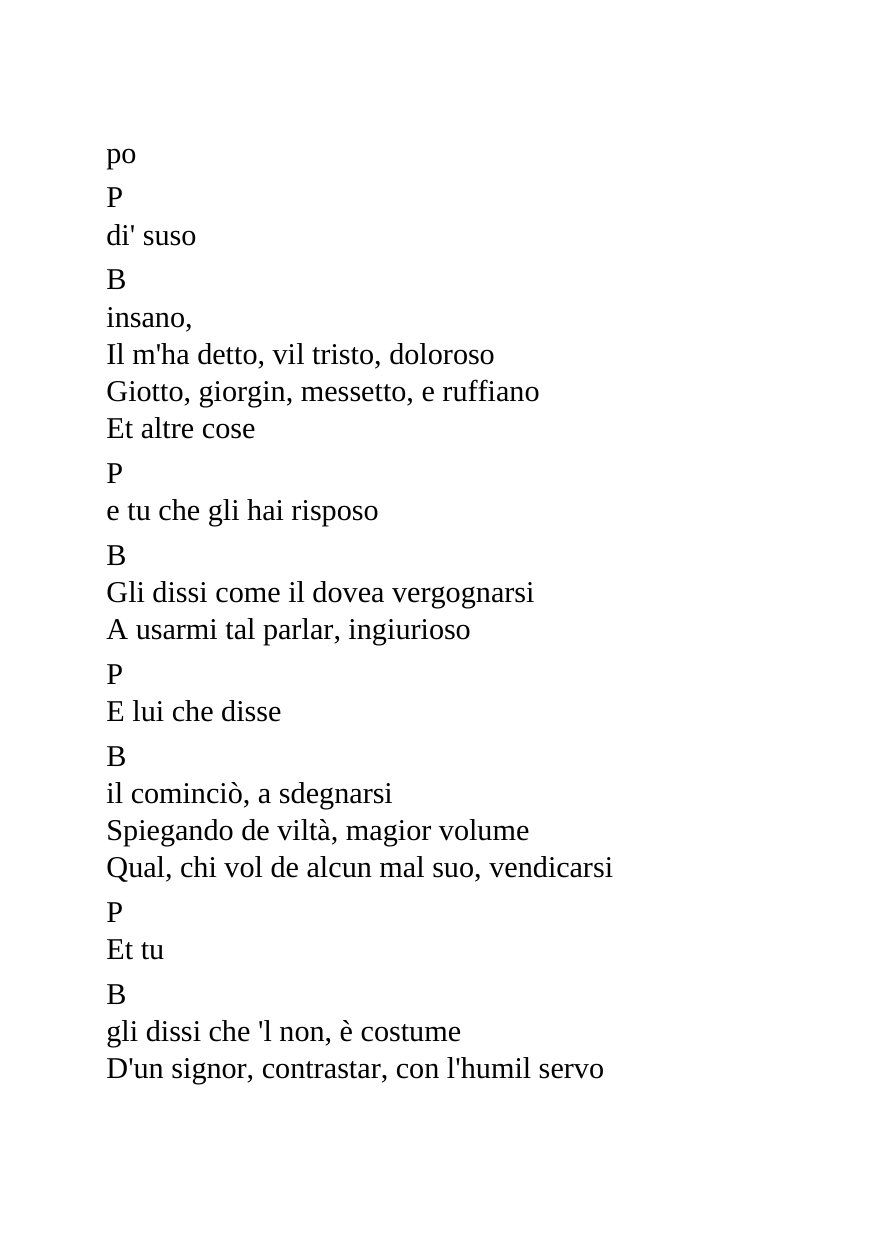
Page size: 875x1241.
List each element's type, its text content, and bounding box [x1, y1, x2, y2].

text di' suso [106, 217, 768, 252]
text Qual, chi vol de alcun mal suo, vendicarsi [106, 849, 768, 884]
text A usarmi tal parlar, ingiurioso [106, 611, 768, 646]
text e tu che gli hai risposo [106, 492, 768, 527]
text Et tu [106, 931, 768, 966]
text B [106, 738, 768, 772]
text Spiegando de viltà, magior volume [106, 812, 768, 847]
text P [106, 180, 768, 214]
text Il m'ha detto, vil tristo, doloroso [106, 336, 768, 371]
text B [106, 262, 768, 296]
text P [106, 656, 768, 691]
text B [106, 537, 768, 572]
text D'un signor, contrastar, con l'humil servo [106, 1050, 768, 1085]
text il cominciò, a sdegnarsi [106, 775, 768, 810]
text Giotto, giorgin, messetto, e ruffiano [106, 373, 768, 408]
text B [106, 976, 768, 1011]
text Gli dissi come il dovea vergognarsi [106, 574, 768, 609]
text Et altre cose [106, 410, 768, 445]
text P [106, 894, 768, 929]
text E lui che disse [106, 693, 768, 728]
text po [106, 135, 768, 170]
text P [106, 455, 768, 490]
text insano, [106, 299, 768, 333]
text gli dissi che 'l non, è costume [106, 1013, 768, 1048]
